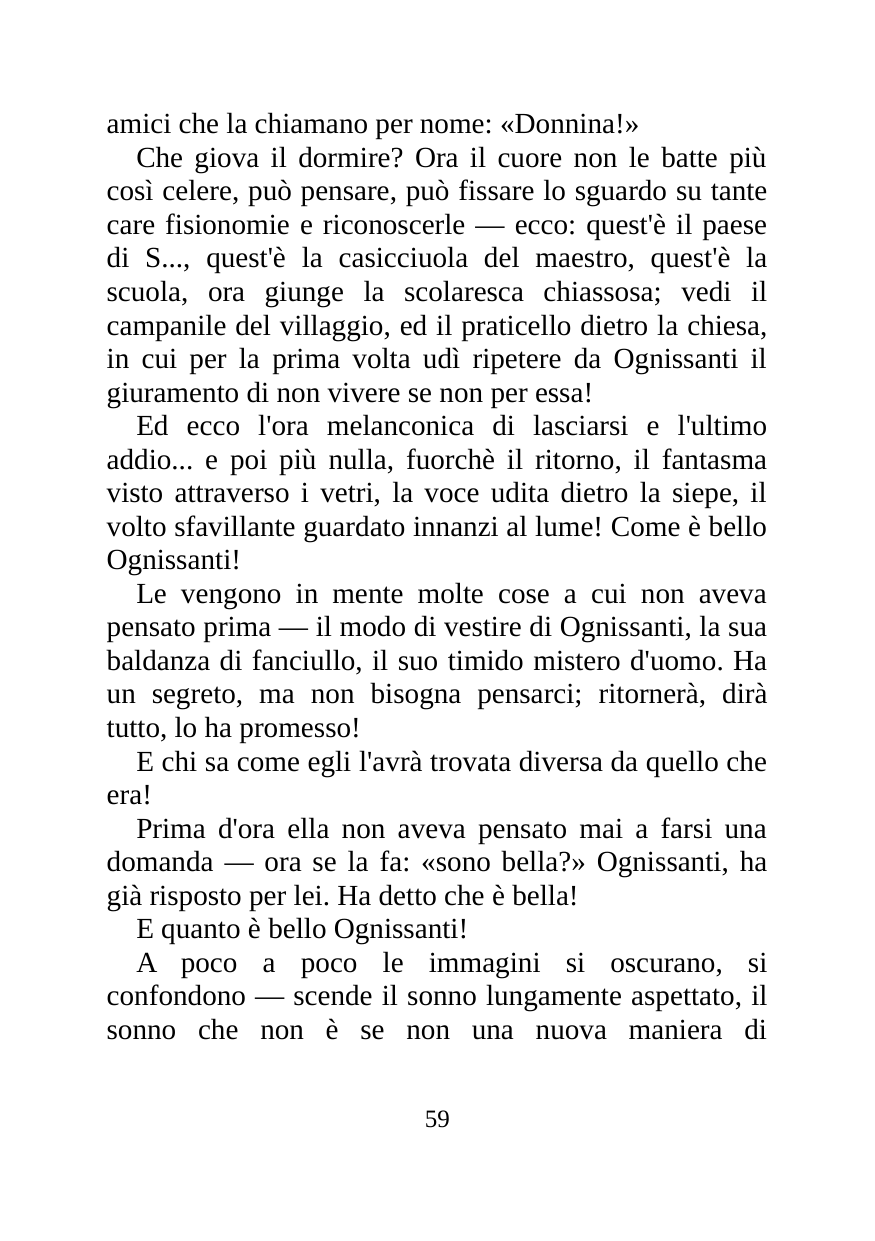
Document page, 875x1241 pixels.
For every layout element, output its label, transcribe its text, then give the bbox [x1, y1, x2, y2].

text Che giova il dormire? Ora il cuore non le batte più così celere, può pensare, può fissare lo sguardo su tante care fisionomie e riconoscerle — ecco: quest'è il paese di S..., quest'è la casicciuola del maestro, quest'è la scuola, ora giunge la scolaresca chiassosa; vedi il campanile del villaggio, ed il praticello dietro la chiesa, in cui per la prima volta udì ripetere da Ognissanti il giuramento di non vivere se non per essa! [106, 140, 768, 408]
text amici che la chiamano per nome: «Donnina!» [106, 106, 768, 140]
text Le vengono in mente molte cose a cui non aveva pensato prima — il modo di vestire di Ognissanti, la sua baldanza di fanciullo, il suo timido mistero d'uomo. Ha un segreto, ma non bisogna pensarci; ritornerà, dirà tutto, lo ha promesso! [106, 576, 768, 744]
text Ed ecco l'ora melanconica di lasciarsi e l'ultimo addio... e poi più nulla, fuorchè il ritorno, il fantasma visto attraverso i vetri, la voce udita dietro la siepe, il volto sfavillante guardato innanzi al lume! Come è bello Ognissanti! [106, 408, 768, 576]
text E quanto è bello Ognissanti! [106, 911, 768, 945]
text Prima d'ora ella non aveva pensato mai a farsi una domanda — ora se la fa: «sono bella?» Ognissanti, ha già risposto per lei. Ha detto che è bella! [106, 811, 768, 911]
text E chi sa come egli l'avrà trovata diversa da quello che era! [106, 744, 768, 811]
text A poco a poco le immagini si oscurano, si confondono — scende il sonno lungamente aspettato, il sonno che non è se non una nuova maniera di [106, 945, 768, 1046]
